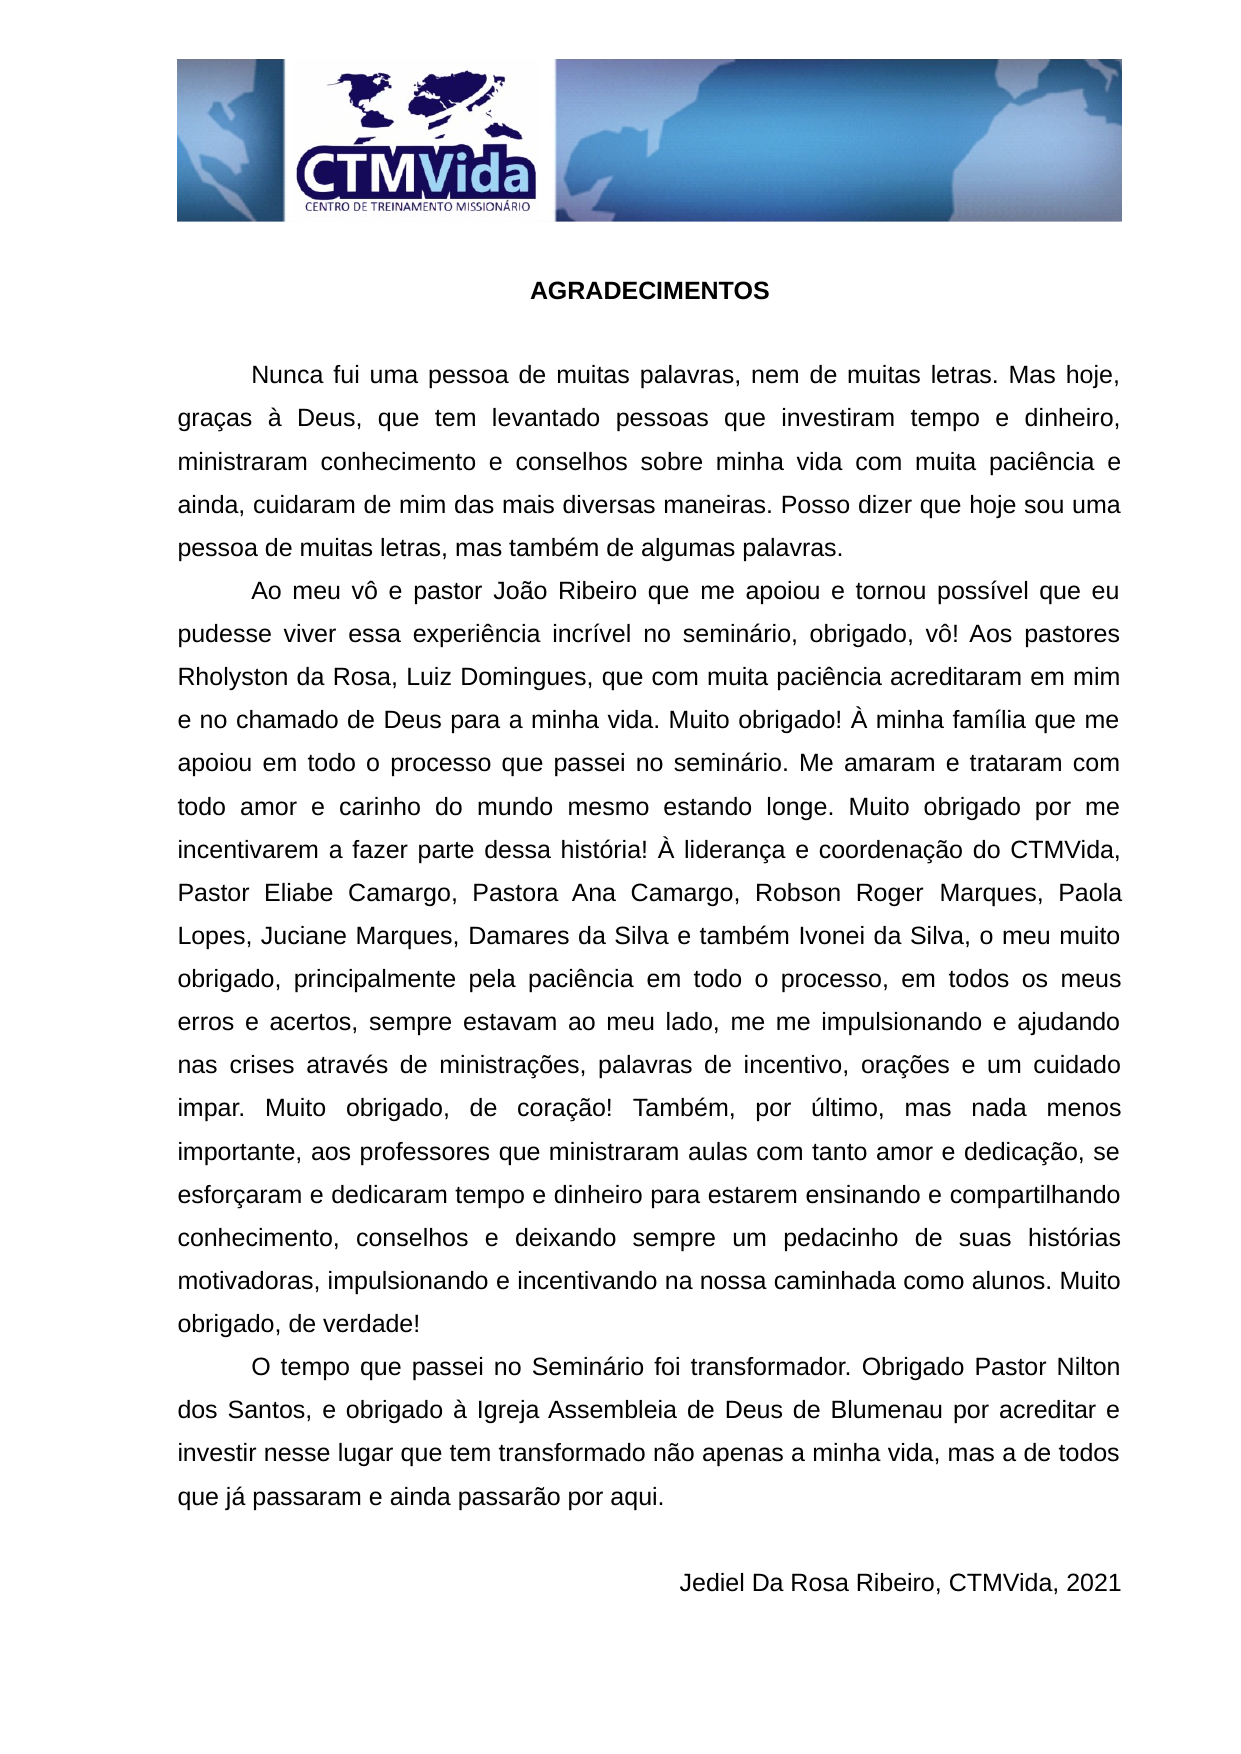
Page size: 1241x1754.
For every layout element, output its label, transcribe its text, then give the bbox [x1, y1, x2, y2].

text Nunca fui uma pessoa de muitas palavras, nem de muitas letras. Mas hoje, graças à Deus, que tem levantado pessoas que investiram tempo e dinheiro, ministraram conhecimento e conselhos sobre minha vida com muita paciência e ainda, cuidaram de mim das mais diversas maneiras. Posso dizer que hoje sou uma pessoa de muitas letras, mas também de algumas palavras. [177, 360, 1122, 562]
text Ao meu vô e pastor João Ribeiro que me apoiou e tornou possível que eu pudesse viver essa experiência incrível no seminário, obrigado, vô! Aos pastores Rholyston da Rosa, Luiz Domingues, que com muita paciência acreditaram em mim e no chamado de Deus para a minha vida. Muito obrigado! À minha família que me apoiou em todo o processo que passei no seminário. Me amaram e trataram com todo amor e carinho do mundo mesmo estando longe. Muito obrigado por me incentivarem a fazer parte dessa história! À liderança e coordenação do CTMVida, Pastor Eliabe Camargo, Pastora Ana Camargo, Robson Roger Marques, Paola Lopes, Juciane Marques, Damares da Silva e também Ivonei da Silva, o meu muito obrigado, principalmente pela paciência em todo o processo, em todos os meus erros e acertos, sempre estavam ao meu lado, me me impulsionando e ajudando nas crises através de ministrações, palavras de incentivo, orações e um cuidado impar. Muito obrigado, de coração! Também, por último, mas nada menos importante, aos professores que ministraram aulas com tanto amor e dedicação, se esforçaram e dedicaram tempo e dinheiro para estarem ensinando e compartilhando conhecimento, conselhos e deixando sempre um pedacinho de suas histórias motivadoras, impulsionando e incentivando na nossa caminhada como alunos. Muito obrigado, de verdade! [177, 576, 1122, 1338]
picture [177, 59, 1122, 222]
subtitle Agradecimentos [177, 276, 1122, 305]
text O tempo que passei no Seminário foi transformador. Obrigado Pastor Nilton dos Santos, e obrigado à Igreja Assembleia de Deus de Blumenau por acreditar e investir nesse lugar que tem transformado não apenas a minha vida, mas a de todos que já passaram e ainda passarão por aqui. [177, 1352, 1122, 1510]
text Jediel Da Rosa Ribeiro, CTMVida, 2021 [473, 1568, 1122, 1597]
